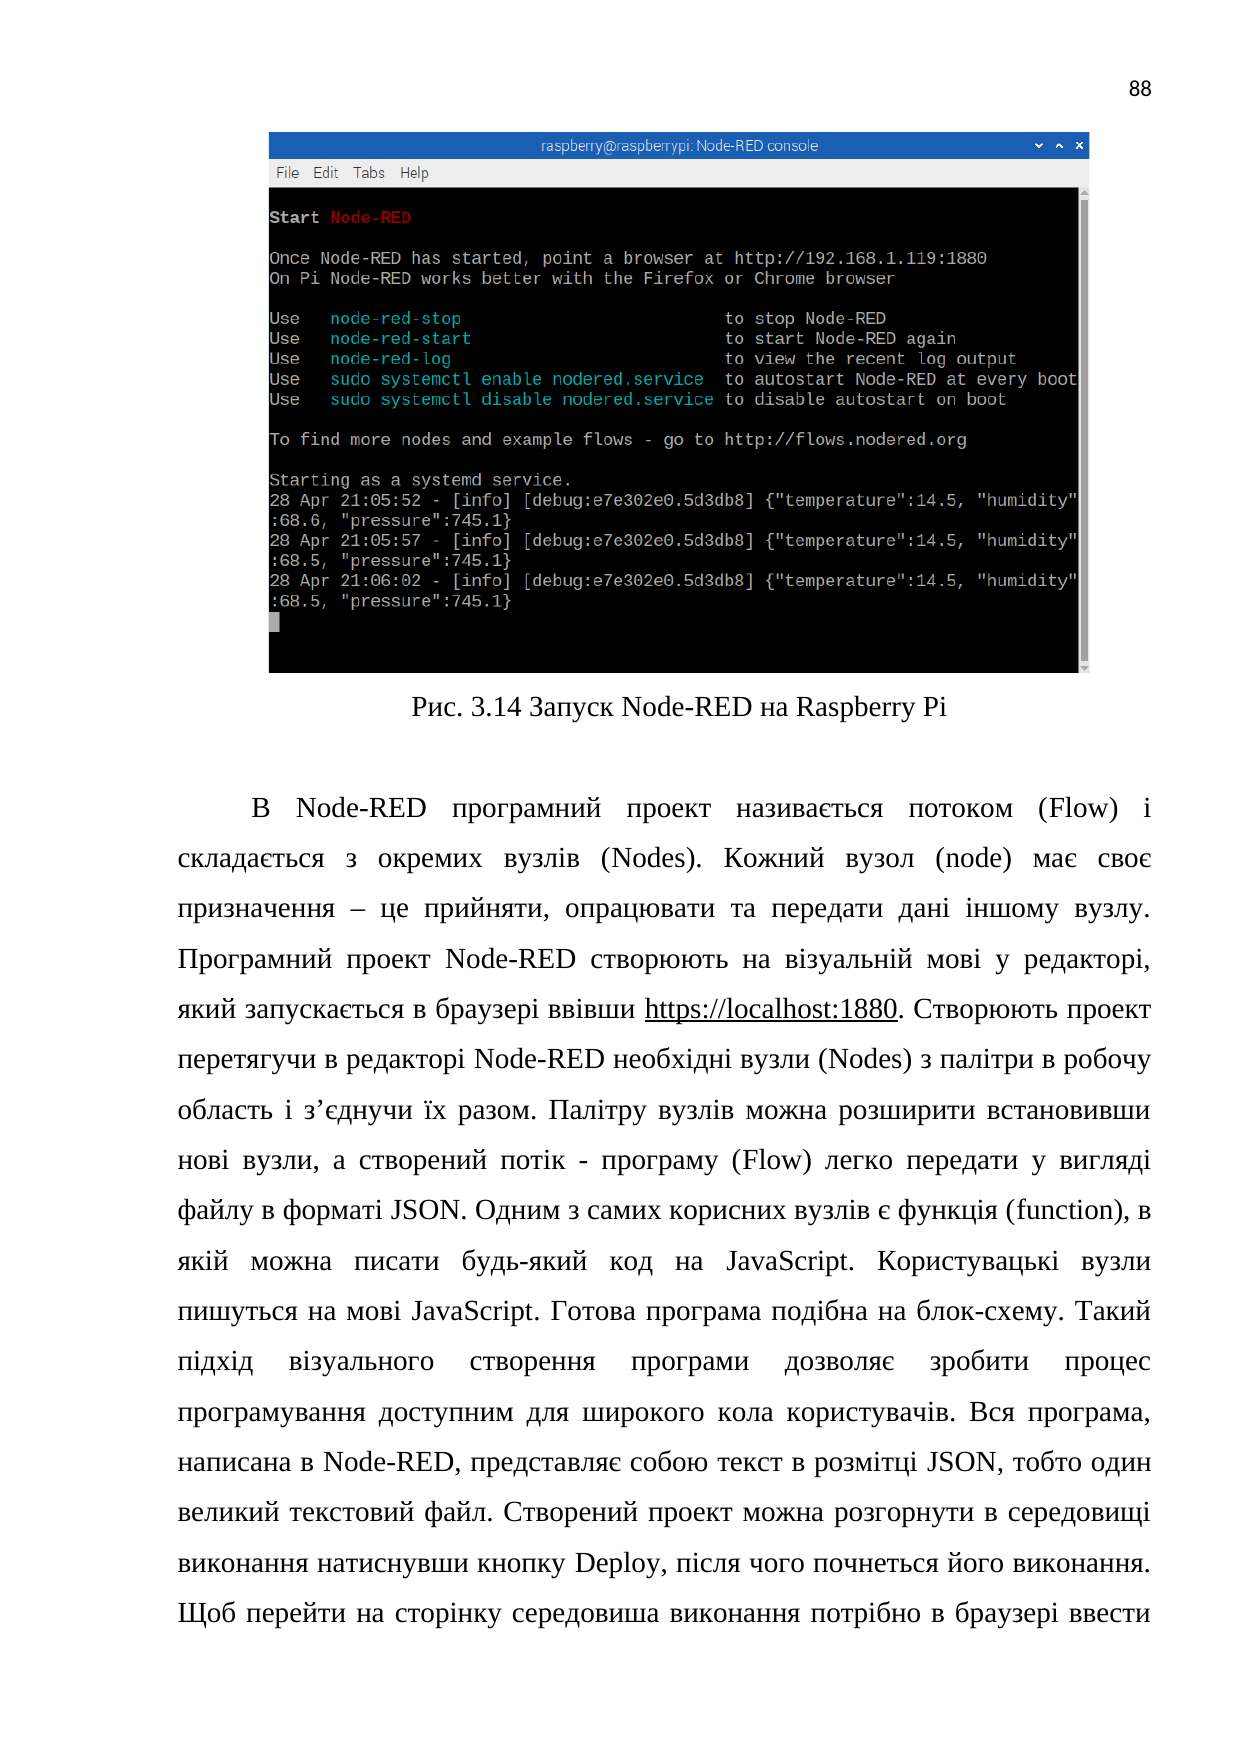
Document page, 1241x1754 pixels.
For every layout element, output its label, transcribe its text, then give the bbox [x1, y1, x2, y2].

picture [268, 132, 1090, 673]
text Рис. 3.14 Запуск Node-RED на Raspberry Pi [177, 689, 1152, 723]
text В Node-RED програмний проект називається потоком (Flow) і складається з окремих вузлів (Nodes). Кожний вузол (node) має своє призначення – це прийняти, опрацювати та передати дані іншому вузлу. Програмний проект Node-RED створюють на візуальній мові у редакторі, який запускається в браузері ввівши https://localhost:1880. Створюють проект перетягучи в редакторі Node-RED необхідні вузли (Nodes) з палітри в робочу область і з’єднучи їх разом. Палітру вузлів можна розширити встановивши нові вузли, а створений потік - програму (Flow) легко передати у вигляді файлу в форматі JSON. Одним з самих корисних вузлів є функція (function), в якій можна писати будь-який код на JavaScript. Користувацькі вузли пишуться на мові JavaScript. Готова програма подібна на блок-схему. Такий підхід візуального створення програми дозволяє зробити процес програмування доступним для широкого кола користувачів. Вся програма, написана в Node-RED, представляє собою текст в розмітці JSON, тобто один великий текстовий файл. Створений проект можна розгорнути в середовищі виконання натиснувши кнопку Deploy, після чого почнеться його виконання. Щоб перейти на сторінку середовиша виконання потрібно в браузері ввести [177, 790, 1152, 1628]
